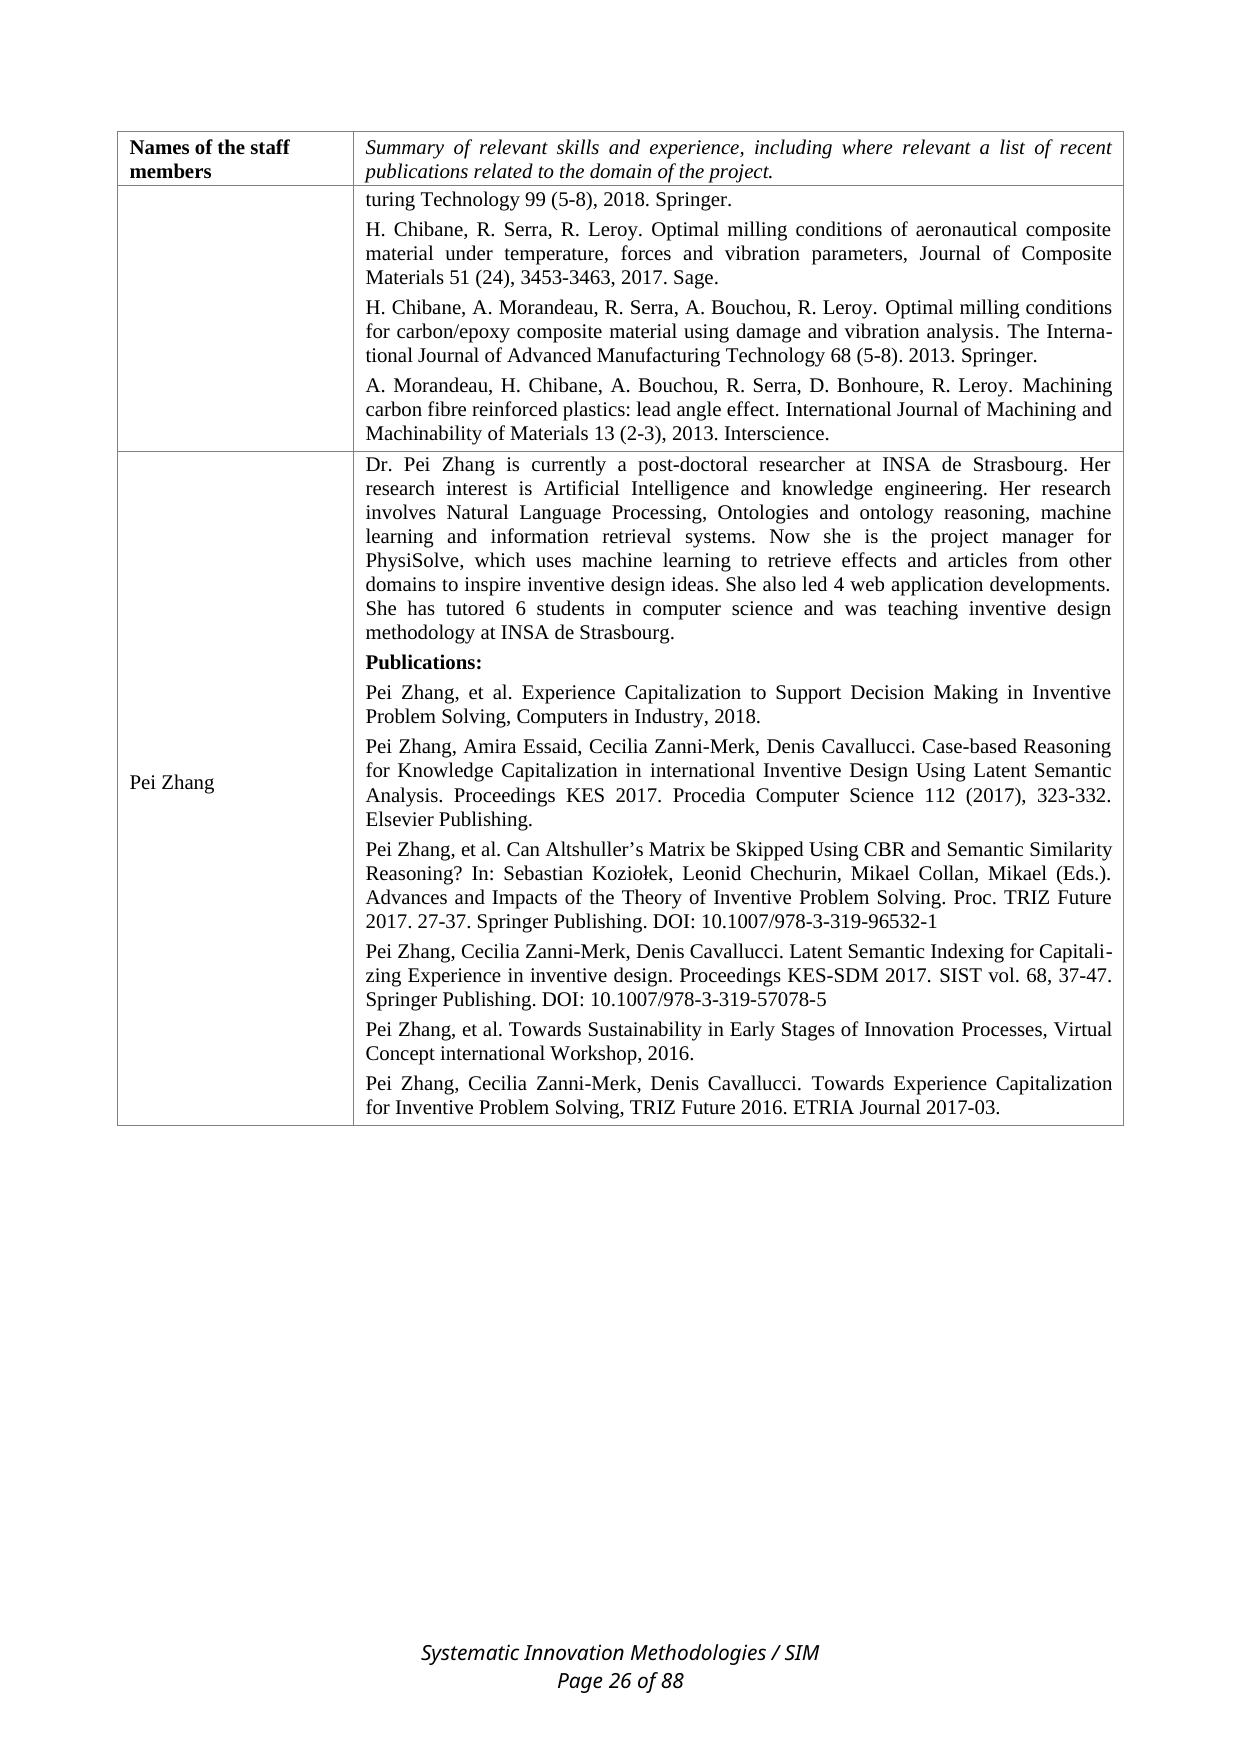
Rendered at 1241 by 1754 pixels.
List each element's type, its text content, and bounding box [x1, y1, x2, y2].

table_cell [118, 186, 353, 451]
table_header Names of the staff members [118, 132, 353, 185]
table_header Summary of relevant skills and experience, including where relevant a list of recent publications related to the domain of the project. [354, 132, 1123, 185]
table_cell Dr. Pei Zhang is currently a post-doctoral researcher at INSA de Strasbourg. Her research interest is Artificial Intelligence and knowledge engineering. Her research involves Natural Language Processing, Ontologies and ontology reasoning, machine learning and information retrieval systems. Now she is the project manager for PhysiSolve, which uses machine learning to retrieve effects and articles from other domains to inspire inventive design ideas. She also led 4 web application developments. She has tutored 6 students in computer science and was teaching inventive design methodology at INSA de Strasbourg. Publications: Pei Zhang, et al. Experience Capitalization to Support Decision Making in Inventive Problem Solving, Computers in Industry, 2018. Pei Zhang, Amira Essaid, Cecilia Zanni-Merk, Denis Cavallucci. Case-based Reasoning for Knowledge Capitalization in international Inventive Design Using Latent Semantic Analysis. Proceedings KES 2017. Procedia Computer Science 112 (2017), 323-332. Elsevier Publishing. Pei Zhang, et al. Can Altshuller’s Matrix be Skipped Using CBR and Semantic Similarity Reasoning? In: Sebastian Koziołek, Leonid Chechurin, Mikael Collan, Mikael (Eds.). Advances and Impacts of the Theory of Inventive Problem Solving. Proc. TRIZ Future 2017. 27-37. Springer Publishing. DOI: 10.1007/978-3-319-96532-1 Pei Zhang, Cecilia Zanni-Merk, Denis Cavallucci. Latent Semantic Indexing for Capitali­zing Experience in inventive design. Proceedings KES-SDM 2017. SIST vol. 68, 37-47. Springer Publishing. DOI: 10.1007/978-3-319-57078-5 Pei Zhang, et al. Towards Sustainability in Early Stages of Innovation Processes, Virtual Concept international Workshop, 2016. Pei Zhang, Cecilia Zanni-Merk, Denis Cavallucci. Towards Experience Capitalization for Inventive Problem Solving, TRIZ Future 2016. ETRIA Journal 2017-03. [354, 452, 1123, 1125]
table_cell Pei Zhang [118, 452, 353, 1125]
table_cell turing Technology 99 (5-8), 2018. Springer. H. Chibane, R. Serra, R. Leroy. Optimal milling conditions of aeronautical composite material under temperature, forces and vibration parameters, Journal of Composite Materials 51 (24), 3453-3463, 2017. Sage. H. Chibane, A. Morandeau, R. Serra, A. Bouchou, R. Leroy. Optimal milling conditions for carbon/epoxy composite material using damage and vibration analysis. The Interna­tional Journal of Advanced Manufacturing Technology 68 (5-8). 2013. Springer. A. Morandeau, H. Chibane, A. Bouchou, R. Serra, D. Bonhoure, R. Leroy. Machining carbon fibre reinforced plastics: lead angle effect. International Journal of Machining and Machinability of Materials 13 (2-3), 2013. Interscience. [354, 186, 1123, 451]
